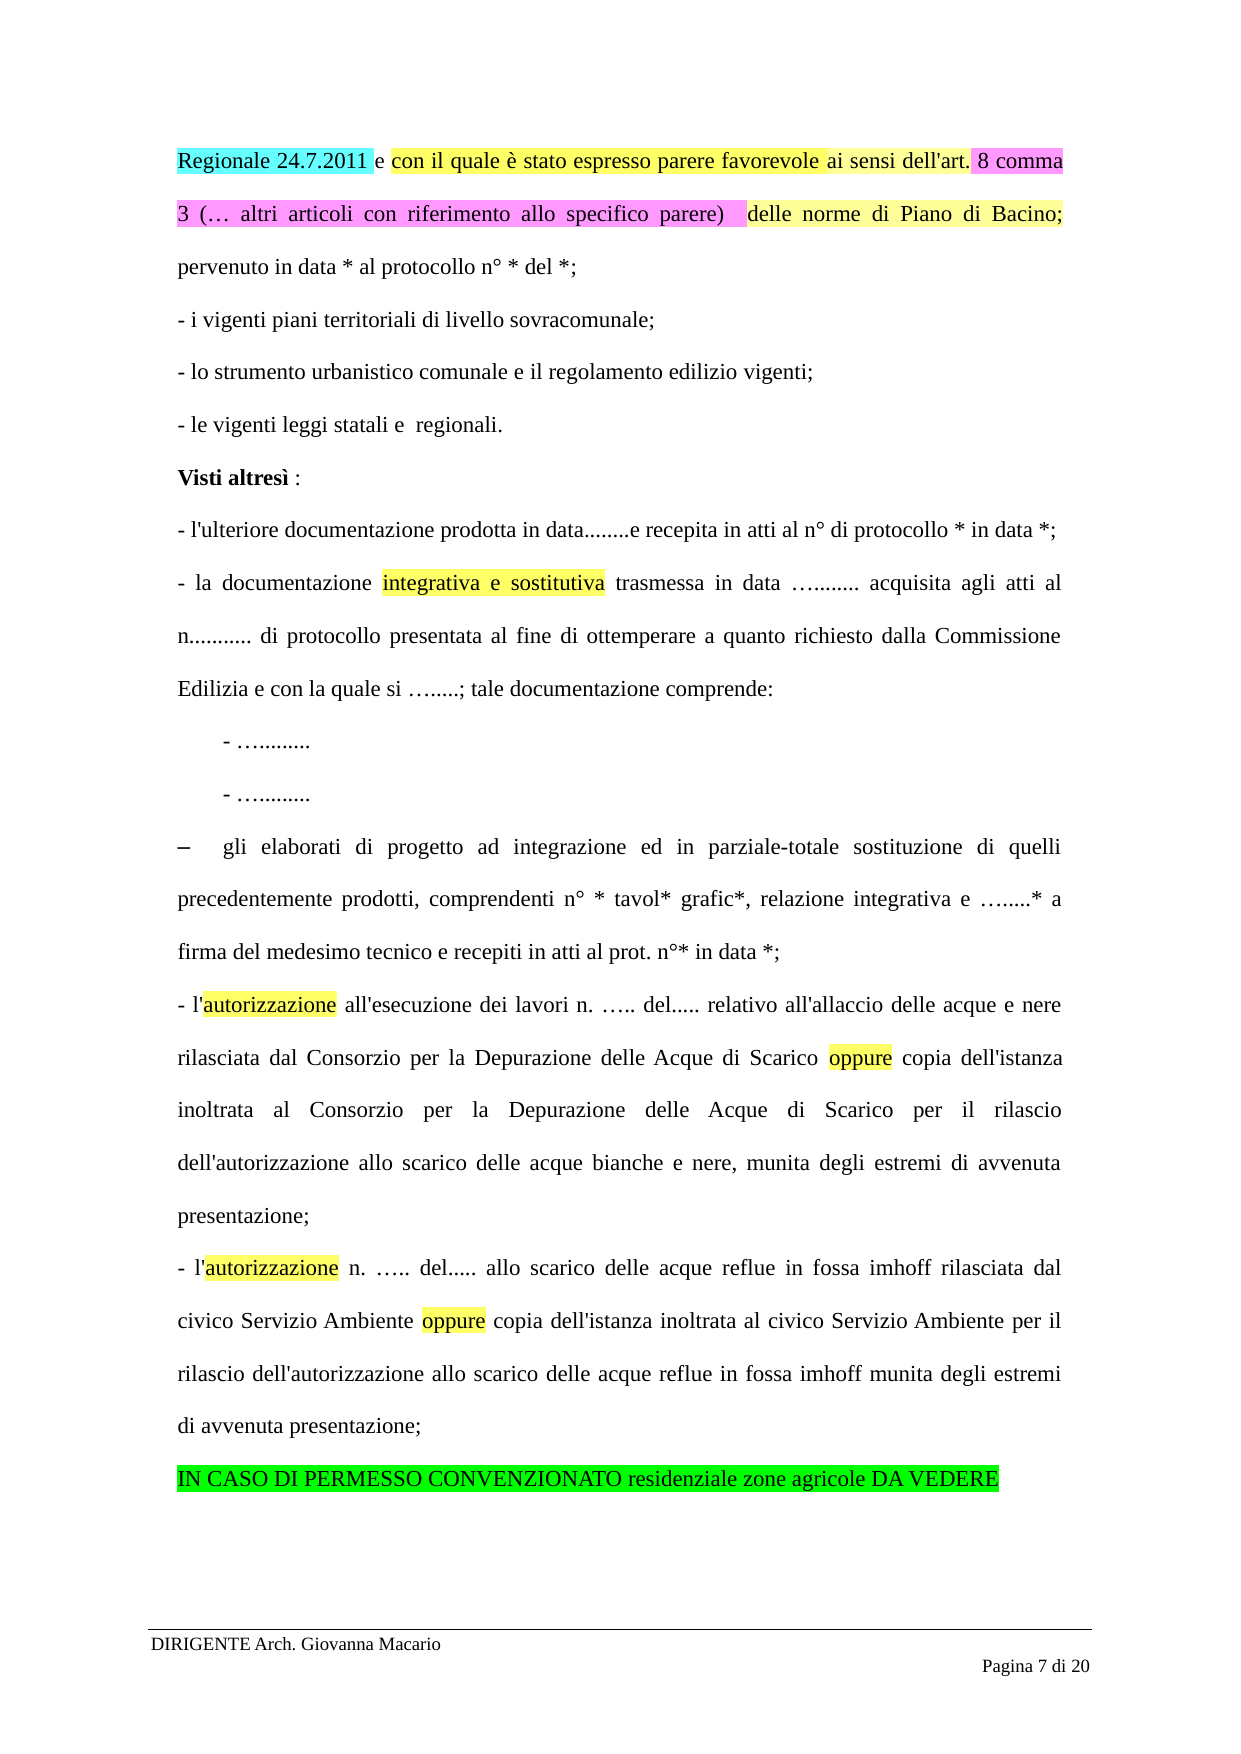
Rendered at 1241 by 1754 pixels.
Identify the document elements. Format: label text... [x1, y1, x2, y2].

list - l'autorizzazione n. ….. del..... allo scarico delle acque reflue in fossa imhoff rilasciata dal civico Servizio Ambiente oppure copia dell'istanza inoltrata al civico Servizio Ambiente per il rilascio dell'autorizzazione allo scarico delle acque reflue in fossa imhoff munita degli estremi di avvenuta presentazione; [177, 1254, 1063, 1439]
list - l'ulteriore documentazione prodotta in data........e recepita in atti al n° di protocollo * in data *; [177, 517, 1063, 543]
text Visti altresì : [177, 464, 1063, 490]
list - …......... [185, 780, 1092, 806]
list Regionale 24.7.2011 e con il quale è stato espresso parere favorevole ai sensi dell'art. 8 comma 3 (… altri articoli con riferimento allo specifico parere) delle norme di Piano di Bacino; pervenuto in data * al protocollo n° * del *; [177, 148, 1063, 279]
list - la documentazione integrativa e sostitutiva trasmessa in data …........ acquisita agli atti al n........... di protocollo presentata al fine di ottemperare a quanto richiesto dalla Commissione Edilizia e con la quale si ….....; tale documentazione comprende: [177, 569, 1063, 701]
list - …......... [185, 727, 1092, 754]
text - lo strumento urbanistico comunale e il regolamento edilizio vigenti; [177, 358, 1063, 385]
text - i vigenti piani territoriali di livello sovracomunale; [177, 306, 1063, 332]
text - le vigenti leggi statali e regionali. [177, 411, 1063, 437]
text IN CASO DI PERMESSO CONVENZIONATO residenziale zone agricole DA VEDERE [177, 1465, 1063, 1492]
list gli elaborati di progetto ad integrazione ed in parziale-totale sostituzione di quelli precedentemente prodotti, comprendenti n° * tavol* grafic*, relazione integrativa e ….....* a firma del medesimo tecnico e recepiti in atti al prot. n°* in data *; [177, 833, 1063, 964]
list - l'autorizzazione all'esecuzione dei lavori n. ….. del..... relativo all'allaccio delle acque e nere rilasciata dal Consorzio per la Depurazione delle Acque di Scarico oppure copia dell'istanza inoltrata al Consorzio per la Depurazione delle Acque di Scarico per il rilascio dell'autorizzazione allo scarico delle acque bianche e nere, munita degli estremi di avvenuta presentazione; [177, 991, 1063, 1228]
